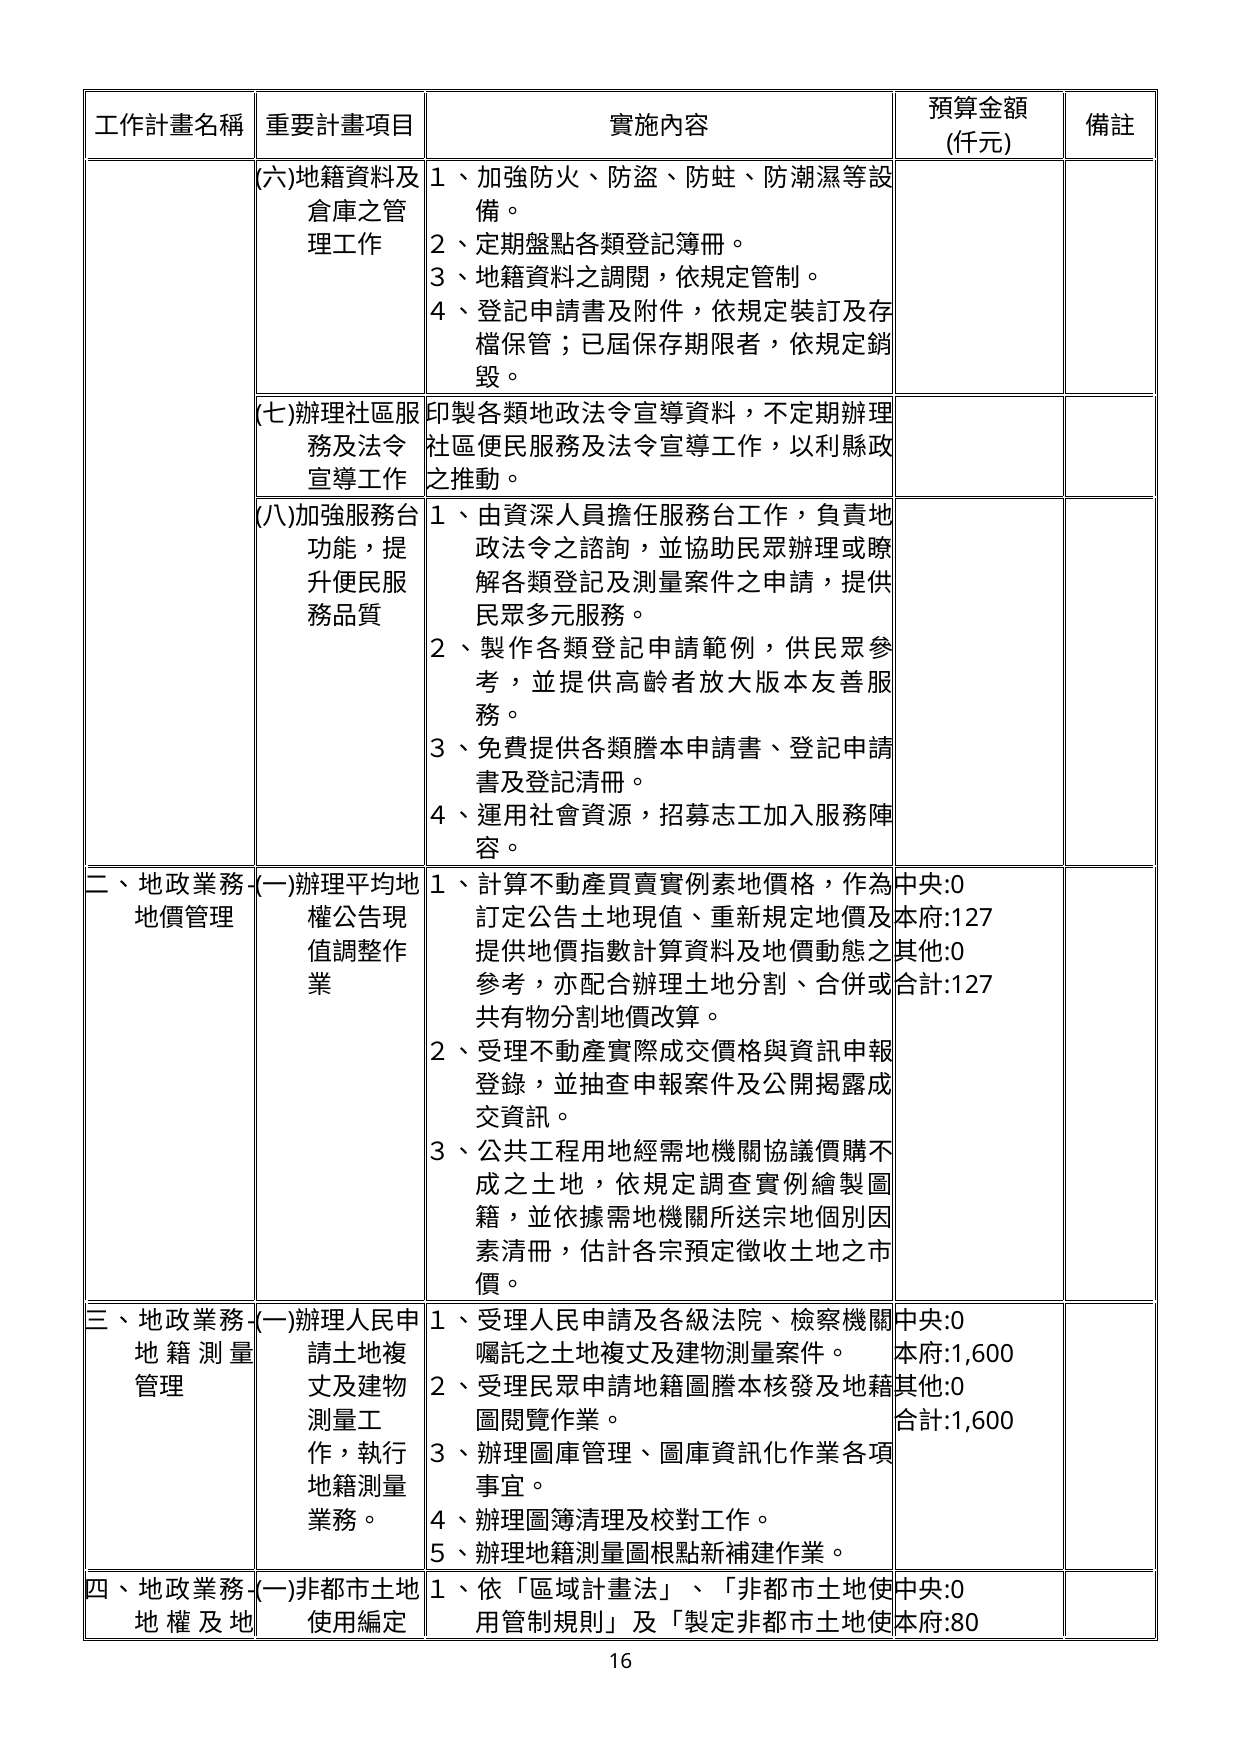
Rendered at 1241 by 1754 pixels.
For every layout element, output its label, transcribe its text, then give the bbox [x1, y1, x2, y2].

table_cell 四、地政業務-地權及地 [84, 1569, 255, 1638]
table_cell [1064, 393, 1156, 496]
table_cell [84, 158, 255, 864]
table_cell (一)辦理人民申請土地複丈及建物測量工作，執行地籍測量業務。 [257, 1304, 424, 1569]
table_cell 中央:0 本府:1,600 其他:0 合計:1,600 [896, 1304, 1063, 1569]
table_cell 中央:0 本府:127 其他:0 合計:127 [896, 868, 1063, 1300]
table_header 工作計畫名稱 [84, 90, 255, 158]
table_cell [896, 499, 1063, 864]
table_cell (六)地籍資料及倉庫之管理工作 [257, 161, 424, 393]
table_cell 三、地政業務-地籍測量管理 [84, 1300, 255, 1569]
table_cell 二、地政業務-地價管理 [84, 865, 255, 1300]
table_cell １、依「區域計畫法」、「非都市土地使用管制規則」及「製定非都市土地使 [425, 1569, 893, 1638]
table_cell [1064, 1569, 1156, 1638]
table_header 備註 [1064, 90, 1156, 158]
table_cell (一)非都市土地使用編定 [255, 1572, 425, 1638]
table_cell [1066, 496, 1156, 864]
table_cell [1064, 1300, 1156, 1569]
table_cell (七)辦理社區服務及法令宣導工作 [257, 397, 424, 496]
table_cell 印製各類地政法令宣導資料，不定期辦理社區便民服務及法令宣導工作，以利縣政之推動。 [427, 397, 892, 496]
table_cell [1066, 865, 1156, 1300]
table_cell [896, 397, 1063, 496]
table_cell １、加強防火、防盜、防蛀、防潮濕等設備。 ２、定期盤點各類登記簿冊。 ３、地籍資料之調閱，依規定管制。 ４、登記申請書及附件，依規定裝訂及存檔保管；已屆保存期限者，依規定銷毀。 [427, 161, 892, 393]
table_cell [896, 161, 1063, 393]
table_cell 中央:0 本府:80 [894, 1572, 1064, 1638]
table_header 實施內容 [425, 90, 893, 158]
table_header 重要計畫項目 [255, 90, 425, 158]
table_cell (一)辦理平均地權公告現值調整作業 [257, 868, 424, 1300]
table_cell (八)加強服務台功能，提升便民服務品質 [257, 499, 424, 864]
table_cell １、計算不動產買賣實例素地價格，作為訂定公告土地現值、重新規定地價及提供地價指數計算資料及地價動態之參考，亦配合辦理土地分割、合併或共有物分割地價改算。 ２、受理不動產實際成交價格與資訊申報登錄，並抽查申報案件及公開揭露成交資訊。 ３、公共工程用地經需地機關協議價購不成之土地，依規定調查實例繪製圖籍，並依據需地機關所送宗地個別因素清冊，估計各宗預定徵收土地之市價。 [427, 868, 892, 1300]
table_header 預算金額 (仟元) [894, 90, 1064, 158]
table_cell [1064, 158, 1156, 393]
table_cell １、由資深人員擔任服務台工作，負責地政法令之諮詢，並協助民眾辦理或瞭解各類登記及測量案件之申請，提供民眾多元服務。 ２、製作各類登記申請範例，供民眾參考，並提供高齡者放大版本友善服務。 ３、免費提供各類謄本申請書、登記申請書及登記清冊。 ４、運用社會資源，招募志工加入服務陣容。 [427, 499, 892, 864]
table_cell １、受理人民申請及各級法院、檢察機關囑託之土地複丈及建物測量案件。 ２、受理民眾申請地籍圖謄本核發及地藉圖閱覽作業。 ３、辦理圖庫管理、圖庫資訊化作業各項事宜。 ４、辦理圖簿清理及校對工作。 ５、辦理地籍測量圖根點新補建作業。 [427, 1304, 892, 1569]
